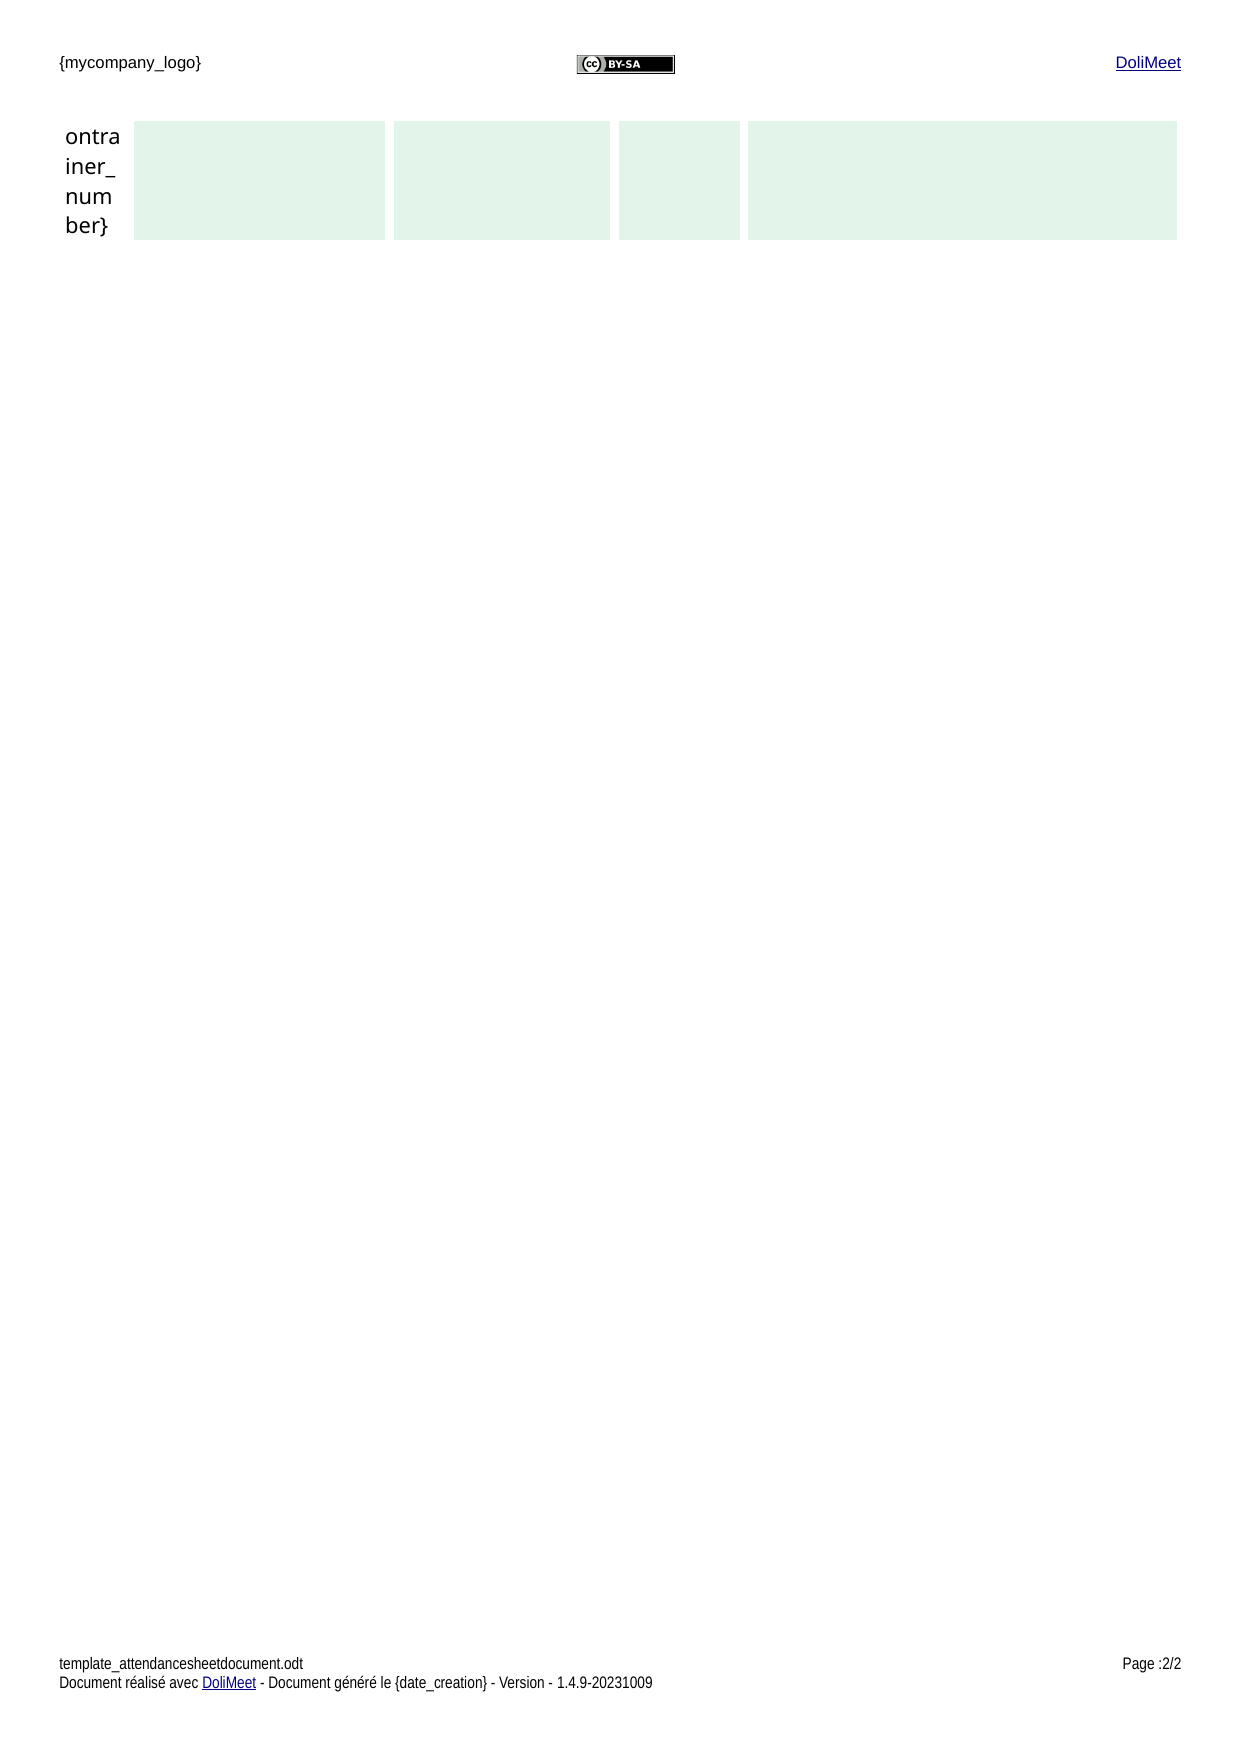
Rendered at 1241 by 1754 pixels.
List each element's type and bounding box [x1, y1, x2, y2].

table_cell [394, 121, 610, 240]
table_cell [748, 121, 1177, 240]
table_cell [134, 121, 385, 240]
picture [576, 55, 675, 74]
table_cell [619, 121, 740, 240]
